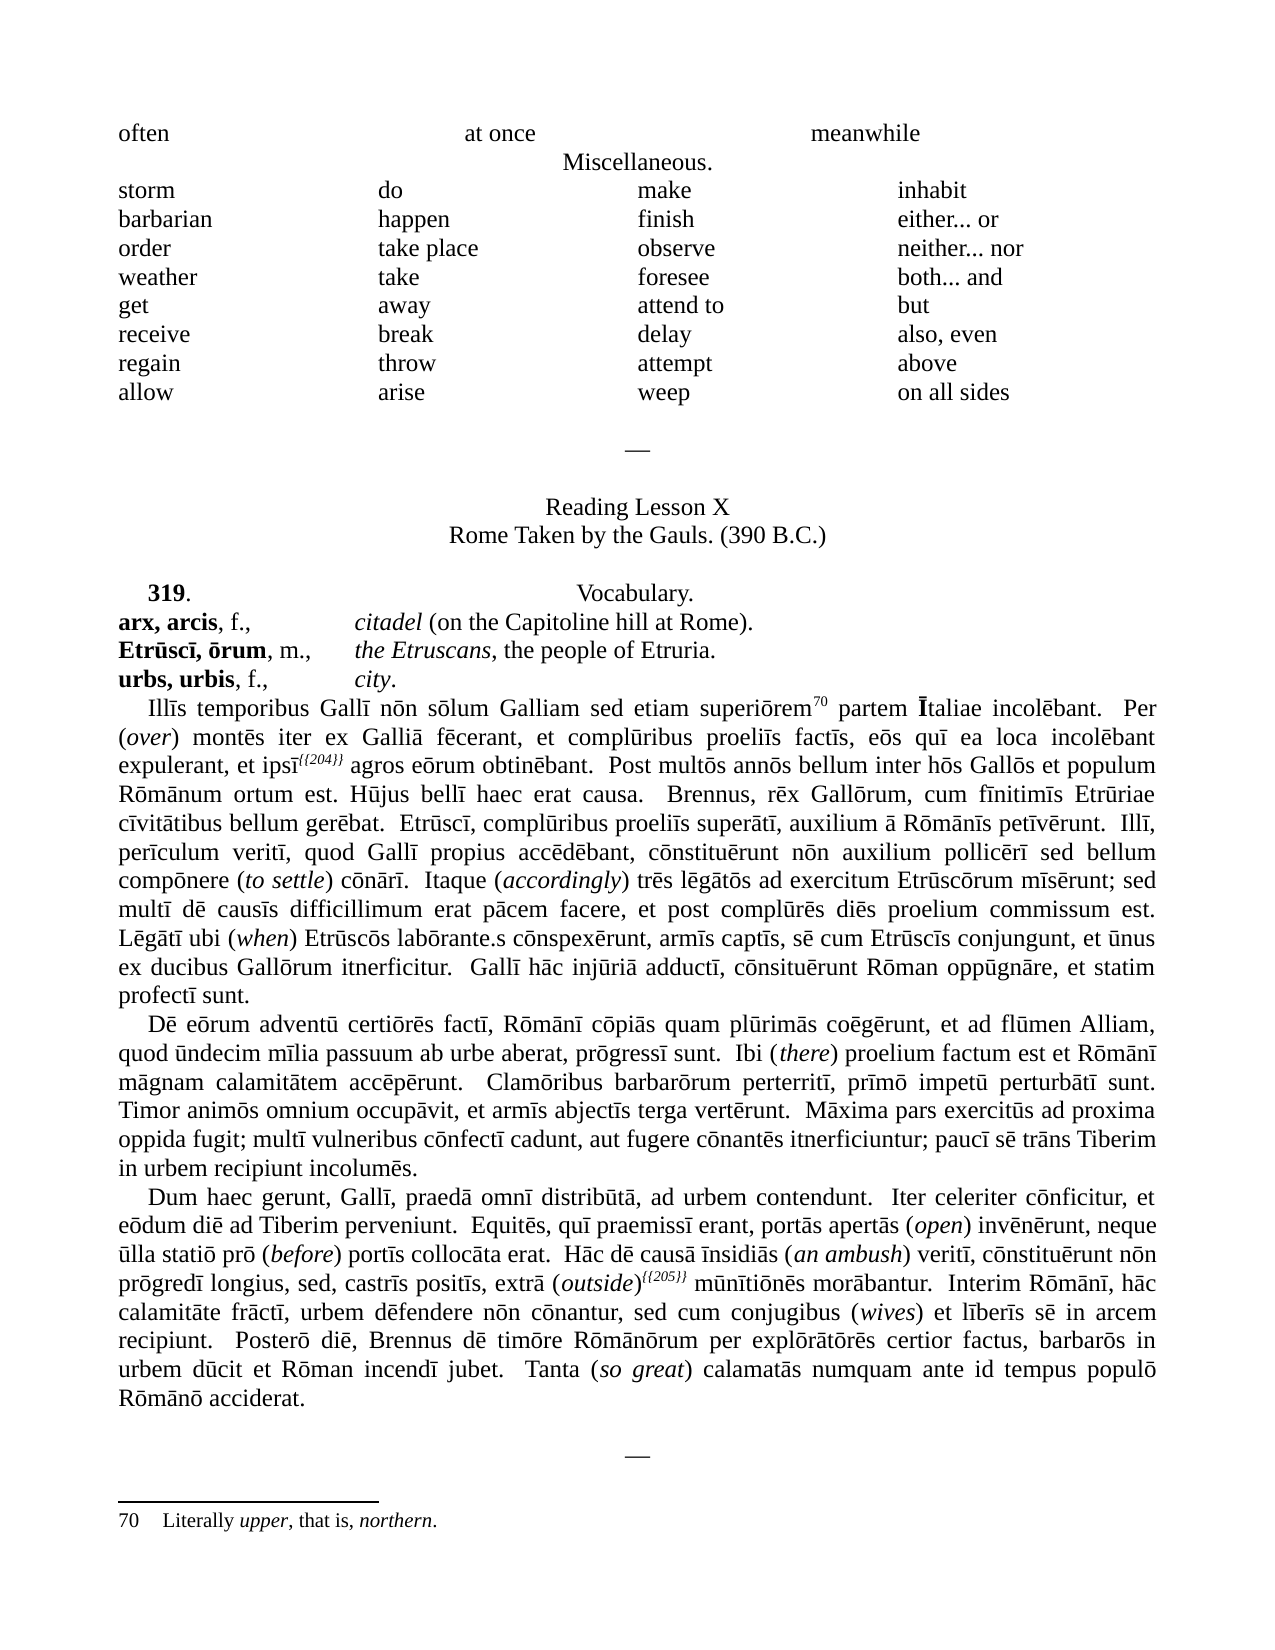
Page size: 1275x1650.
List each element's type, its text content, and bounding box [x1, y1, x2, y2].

text allow [118, 377, 378, 406]
text receive [118, 319, 378, 348]
text Dum haec gerunt, Gallī, praedā omnī distribūtā, ad urbem contendunt. Iter celeriter cōnficitur, et eōdum diē ad Tiberim perveniunt. Equitēs, quī praemissī erant, portās apertās (open) invēnērunt, neque ūlla statiō prō (before) portīs collocāta erat. Hāc dē causā īnsidiās (an ambush) veritī, cōnstituērunt nōn prōgredī longius, sed, castrīs positīs, extrā (outside){{205}} mūnītiōnēs morābantur. Interim Rōmānī, hāc calamitāte frāctī, urbem dēfendere nōn cōnantur, sed cum conjugibus (wives) et līberīs sē in arcem recipiunt. Posterō diē, Brennus dē timōre Rōmānōrum per explōrātōrēs certior factus, barbarōs in urbem dūcit et Rōman incendī jubet. Tanta (so great) calamatās numquam ante id tempus populō Rōmānō acciderat. [118, 1182, 1157, 1412]
text — [118, 434, 1157, 463]
text foresee [637, 262, 897, 291]
text regain [118, 348, 378, 377]
text both... and [897, 262, 1157, 291]
text Illīs temporibus Gallī nōn sōlum Galliam sed etiam superiōrem partem Ītaliae incolēbant. Per (over) montēs iter ex Galliā fēcerant, et complūribus proeliīs factīs, eōs quī ea loca incolēbant expulerant, et ipsī{{204}} agros eōrum obtinēbant. Post multōs annōs bellum inter hōs Gallōs et populum Rōmānum ortum est. Hūjus bellī haec erat causa. Brennus, rēx Gallōrum, cum fīnitimīs Etrūriae cīvitātibus bellum gerēbat. Etrūscī, complūribus proeliīs superātī, auxilium ā Rōmānīs petīvērunt. Illī, perīculum veritī, quod Gallī propius accēdēbant, cōnstituērunt nōn auxilium pollicērī sed bellum compōnere (to settle) cōnārī. Itaque (accordingly) trēs lēgātōs ad exercitum Etrūscōrum mīsērunt; sed multī dē causīs difficillimum erat pācem facere, et post complūrēs diēs proelium commissum est. Lēgātī ubi (when) Etrūscōs labōrante.s cōnspexērunt, armīs captīs, sē cum Etrūscīs conjungunt, et ūnus ex ducibus Gallōrum itnerficitur. Gallī hāc injūriā adductī, cōnsituērunt Rōman oppūgnāre, et statim profectī sunt. [118, 693, 1157, 1009]
text arise [378, 377, 637, 406]
text take place [378, 233, 637, 262]
text urbs, urbis, f., city. [118, 664, 1157, 693]
text break [378, 319, 637, 348]
text on all sides [897, 377, 1157, 406]
text happen [378, 204, 637, 233]
text attempt [637, 348, 897, 377]
text storm [118, 176, 378, 204]
text above [897, 348, 1157, 377]
text barbarian [118, 204, 378, 233]
text do [378, 176, 637, 204]
text weep [637, 377, 897, 406]
text arx, arcis, f., citadel (on the Capitoline hill at Rome). [118, 607, 1157, 636]
text make [637, 176, 897, 204]
text take [378, 262, 637, 291]
text Rome Taken by the Gauls. (390 B.C.) [118, 521, 1157, 549]
text meanwhile [811, 118, 1157, 147]
text weather [118, 262, 378, 291]
text 319. Vocabulary. [118, 578, 1157, 607]
text Reading Lesson X [118, 492, 1157, 521]
text attend to [637, 291, 897, 319]
text get [118, 291, 378, 319]
text — [118, 1441, 1157, 1469]
text often [118, 118, 464, 147]
text either... or [897, 204, 1157, 233]
text Etrūscī, ōrum, m., the Etruscans, the people of Etruria. [118, 636, 1157, 664]
text also, even [897, 319, 1157, 348]
text Literally upper, that is, northern. [118, 1508, 1157, 1532]
text Miscellaneous. [118, 147, 1157, 176]
text at once [464, 118, 811, 147]
text Dē eōrum adventū certiōrēs factī, Rōmānī cōpiās quam plūrimās coēgērunt, et ad flūmen Alliam, quod ūndecim mīlia passuum ab urbe aberat, prōgressī sunt. Ibi (there) proelium factum est et Rōmānī māgnam calamitātem accēpērunt. Clamōribus barbarōrum perterritī, prīmō impetū perturbātī sunt. Timor animōs omnium occupāvit, et armīs abjectīs terga vertērunt. Māxima pars exercitūs ad proxima oppida fugit; multī vulneribus cōnfectī cadunt, aut fugere cōnantēs itnerficiuntur; paucī sē trāns Tiberim in urbem recipiunt incolumēs. [118, 1009, 1157, 1182]
text delay [637, 319, 897, 348]
text finish [637, 204, 897, 233]
text order [118, 233, 378, 262]
text observe [637, 233, 897, 262]
text throw [378, 348, 637, 377]
text away [378, 291, 637, 319]
text inhabit [897, 176, 1157, 204]
text but [897, 291, 1157, 319]
text neither... nor [897, 233, 1157, 262]
